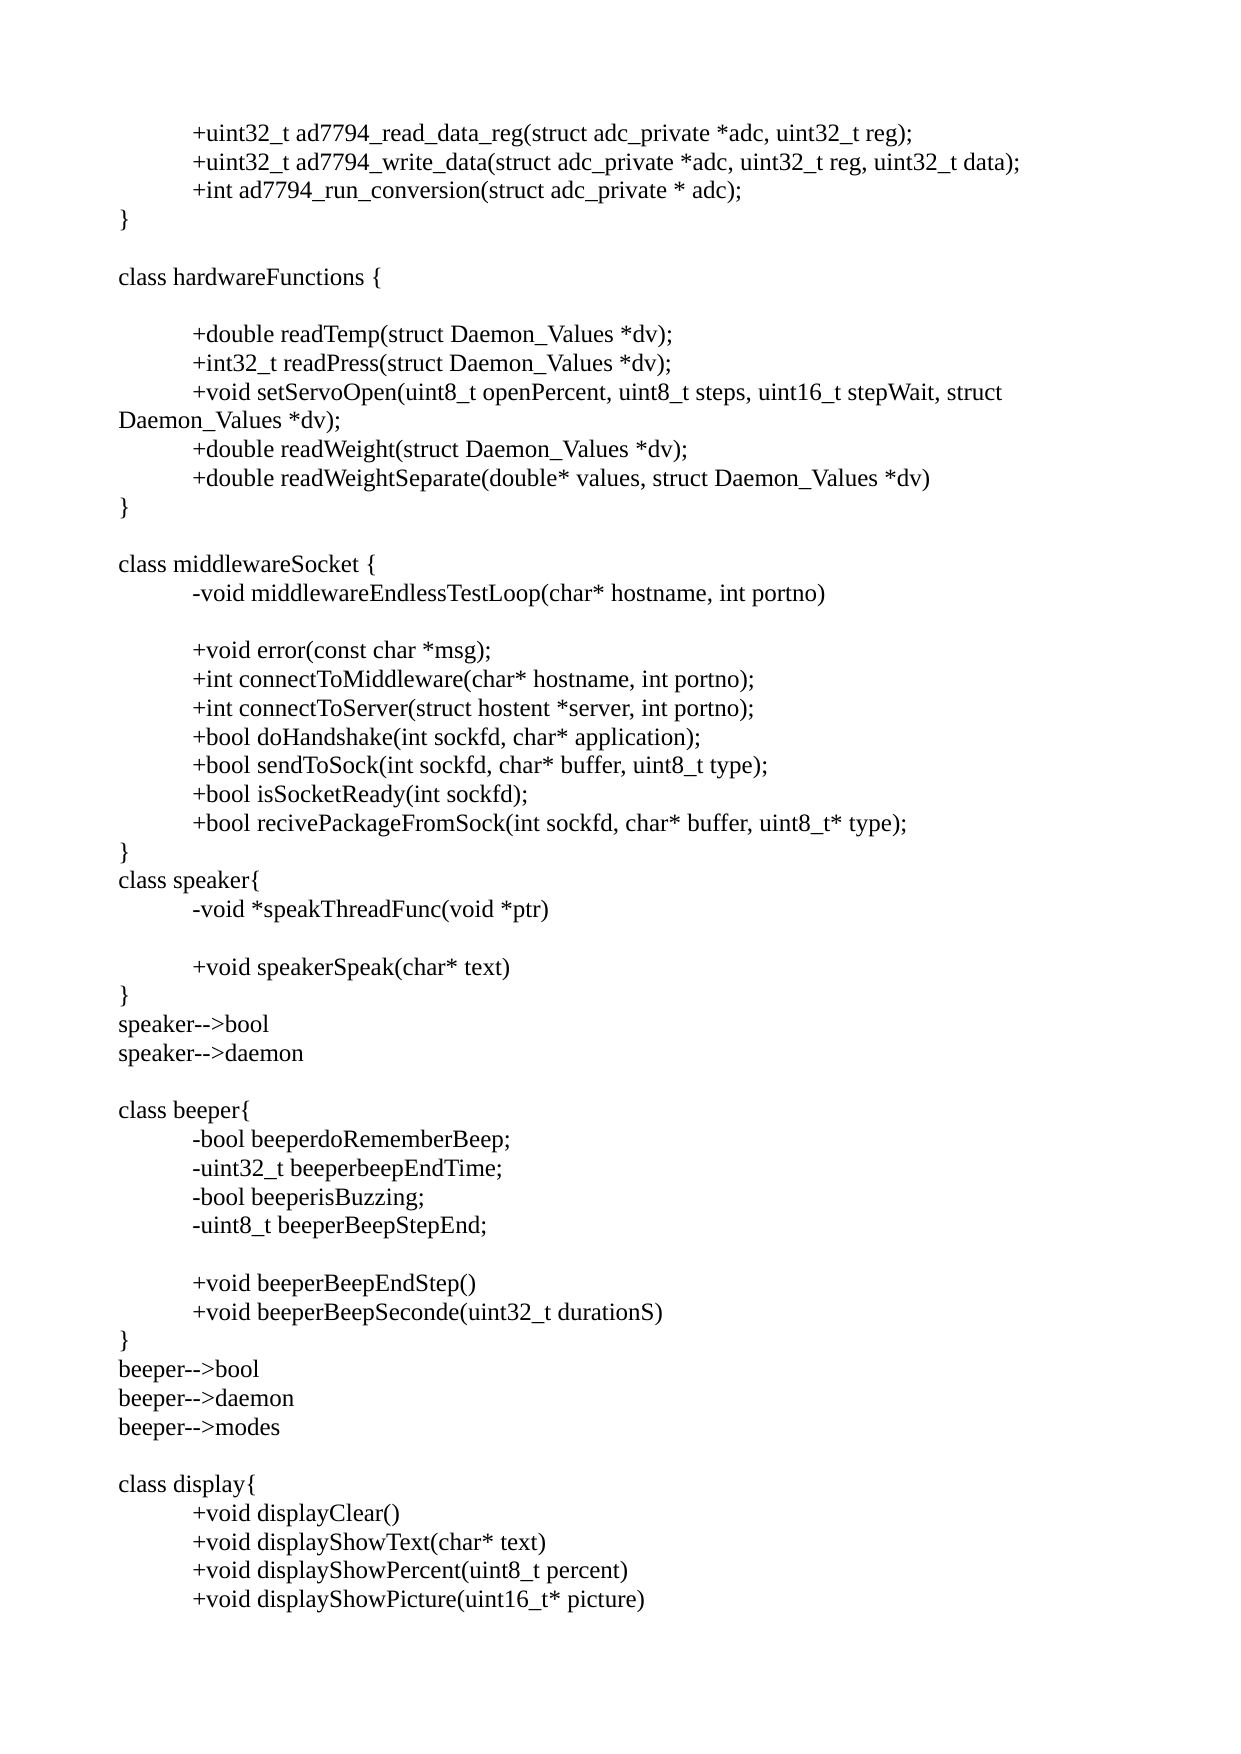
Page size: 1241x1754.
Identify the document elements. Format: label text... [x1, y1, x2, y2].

text } [118, 492, 1122, 521]
text } [118, 204, 1122, 233]
text +bool sendToSock(int sockfd, char* buffer, uint8_t type); [118, 751, 1122, 779]
text +int32_t readPress(struct Daemon_Values *dv); [118, 348, 1122, 377]
text +void displayShowPercent(uint8_t percent) [118, 1556, 1122, 1584]
text +void error(const char *msg); [118, 636, 1122, 664]
text -void middlewareEndlessTestLoop(char* hostname, int portno) [118, 578, 1122, 607]
text +void displayShowPicture(uint16_t* picture) [118, 1584, 1122, 1613]
text +double readWeight(struct Daemon_Values *dv); [118, 434, 1122, 463]
text +double readTemp(struct Daemon_Values *dv); [118, 319, 1122, 348]
text class middlewareSocket { [118, 549, 1122, 578]
text class speaker{ [118, 866, 1122, 894]
text class beeper{ [118, 1096, 1122, 1124]
text beeper-->bool [118, 1354, 1122, 1383]
text -uint32_t beeperbeepEndTime; [118, 1153, 1122, 1182]
text +void setServoOpen(uint8_t openPercent, uint8_t steps, uint16_t stepWait, struct Daemon_Values *dv); [118, 377, 1122, 434]
text } [118, 837, 1122, 866]
text +int connectToServer(struct hostent *server, int portno); [118, 693, 1122, 722]
text +void beeperBeepEndStep() [118, 1268, 1122, 1297]
text -bool beeperdoRememberBeep; [118, 1124, 1122, 1153]
text -uint8_t beeperBeepStepEnd; [118, 1211, 1122, 1239]
text } [118, 1326, 1122, 1354]
text +void beeperBeepSeconde(uint32_t durationS) [118, 1297, 1122, 1326]
text } [118, 981, 1122, 1009]
text +int ad7794_run_conversion(struct adc_private * adc); [118, 176, 1122, 204]
text beeper-->modes [118, 1412, 1122, 1441]
text class display{ [118, 1469, 1122, 1498]
text +bool recivePackageFromSock(int sockfd, char* buffer, uint8_t* type); [118, 808, 1122, 837]
text +void displayShowText(char* text) [118, 1527, 1122, 1556]
text +bool doHandshake(int sockfd, char* application); [118, 722, 1122, 751]
text speaker-->bool [118, 1009, 1122, 1038]
text speaker-->daemon [118, 1038, 1122, 1067]
text +void speakerSpeak(char* text) [118, 952, 1122, 981]
text +int connectToMiddleware(char* hostname, int portno); [118, 664, 1122, 693]
text +double readWeightSeparate(double* values, struct Daemon_Values *dv) [118, 463, 1122, 492]
text +uint32_t ad7794_write_data(struct adc_private *adc, uint32_t reg, uint32_t data); [118, 147, 1122, 176]
text -bool beeperisBuzzing; [118, 1182, 1122, 1211]
text +uint32_t ad7794_read_data_reg(struct adc_private *adc, uint32_t reg); [118, 118, 1122, 147]
text +bool isSocketReady(int sockfd); [118, 779, 1122, 808]
text beeper-->daemon [118, 1383, 1122, 1412]
text -void *speakThreadFunc(void *ptr) [118, 894, 1122, 923]
text class hardwareFunctions { [118, 262, 1122, 291]
text +void displayClear() [118, 1498, 1122, 1527]
